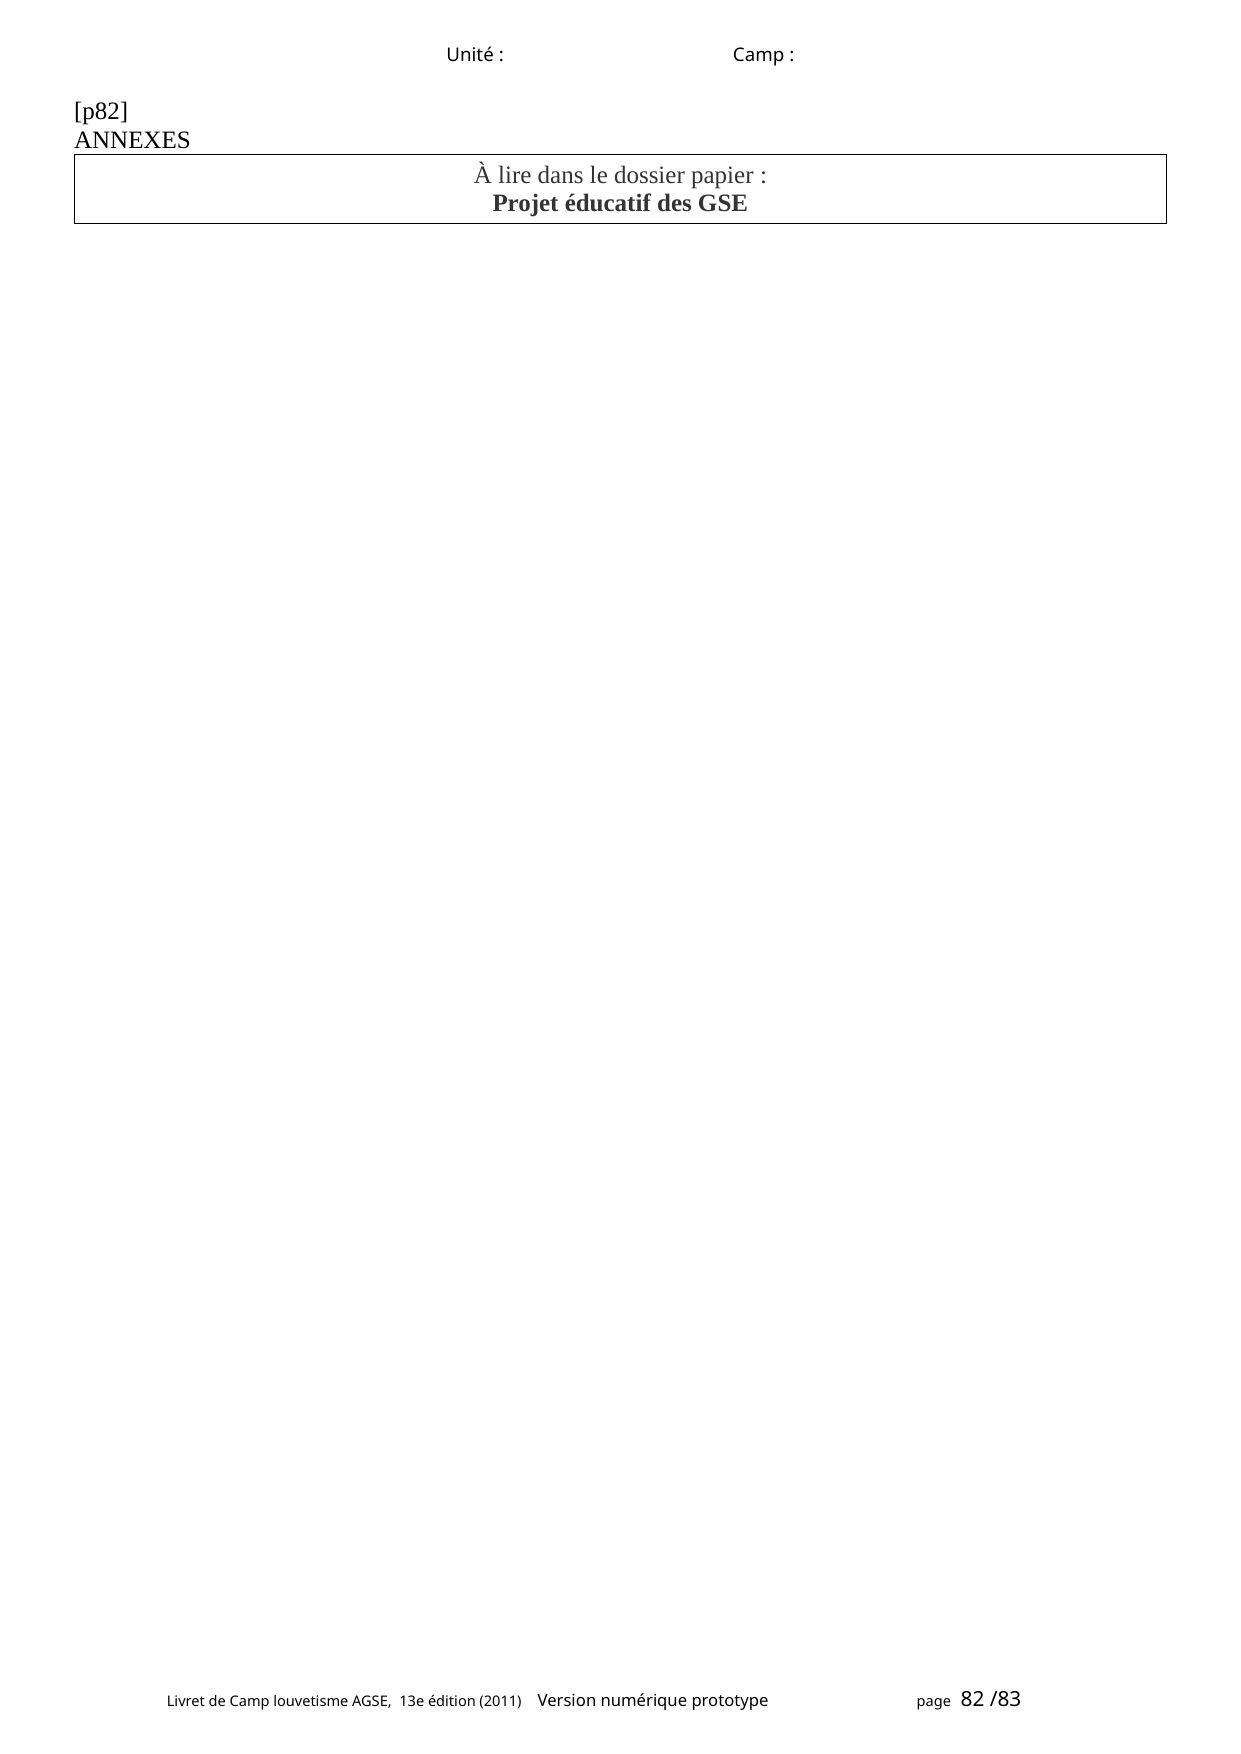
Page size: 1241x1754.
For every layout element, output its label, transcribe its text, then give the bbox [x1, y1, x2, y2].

text [p82] [74, 96, 1166, 125]
text ANNEXES [74, 125, 1166, 154]
table_header À lire dans le dossier papier : Projet éducatif des GSE [75, 155, 1166, 223]
